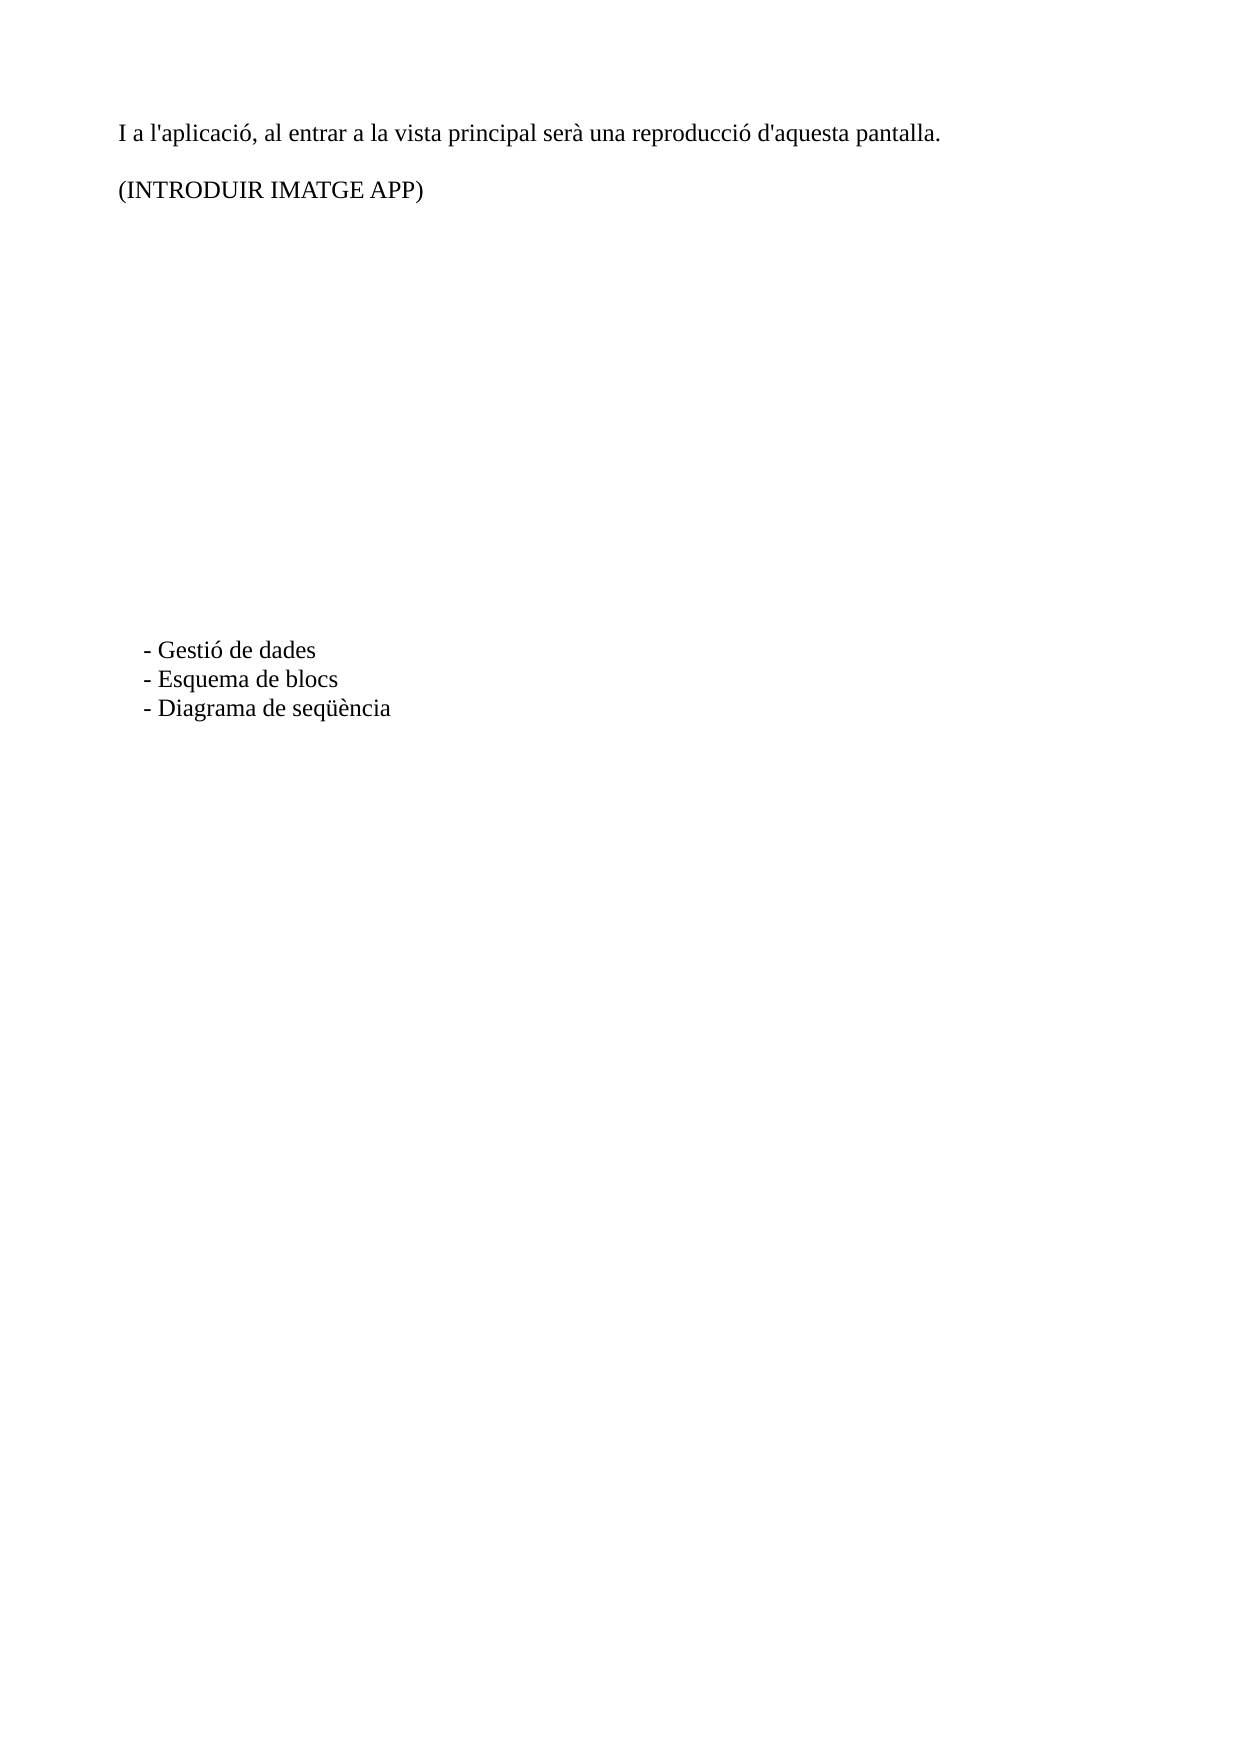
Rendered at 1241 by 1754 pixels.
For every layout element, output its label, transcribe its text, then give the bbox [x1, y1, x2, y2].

text - Diagrama de seqüència [118, 693, 1122, 722]
text I a l'aplicació, al entrar a la vista principal serà una reproducció d'aquesta pantalla. [118, 118, 1122, 147]
text - Esquema de blocs [118, 664, 1122, 693]
text (INTRODUIR IMATGE APP) [118, 176, 1122, 204]
text - Gestió de dades [118, 636, 1122, 664]
